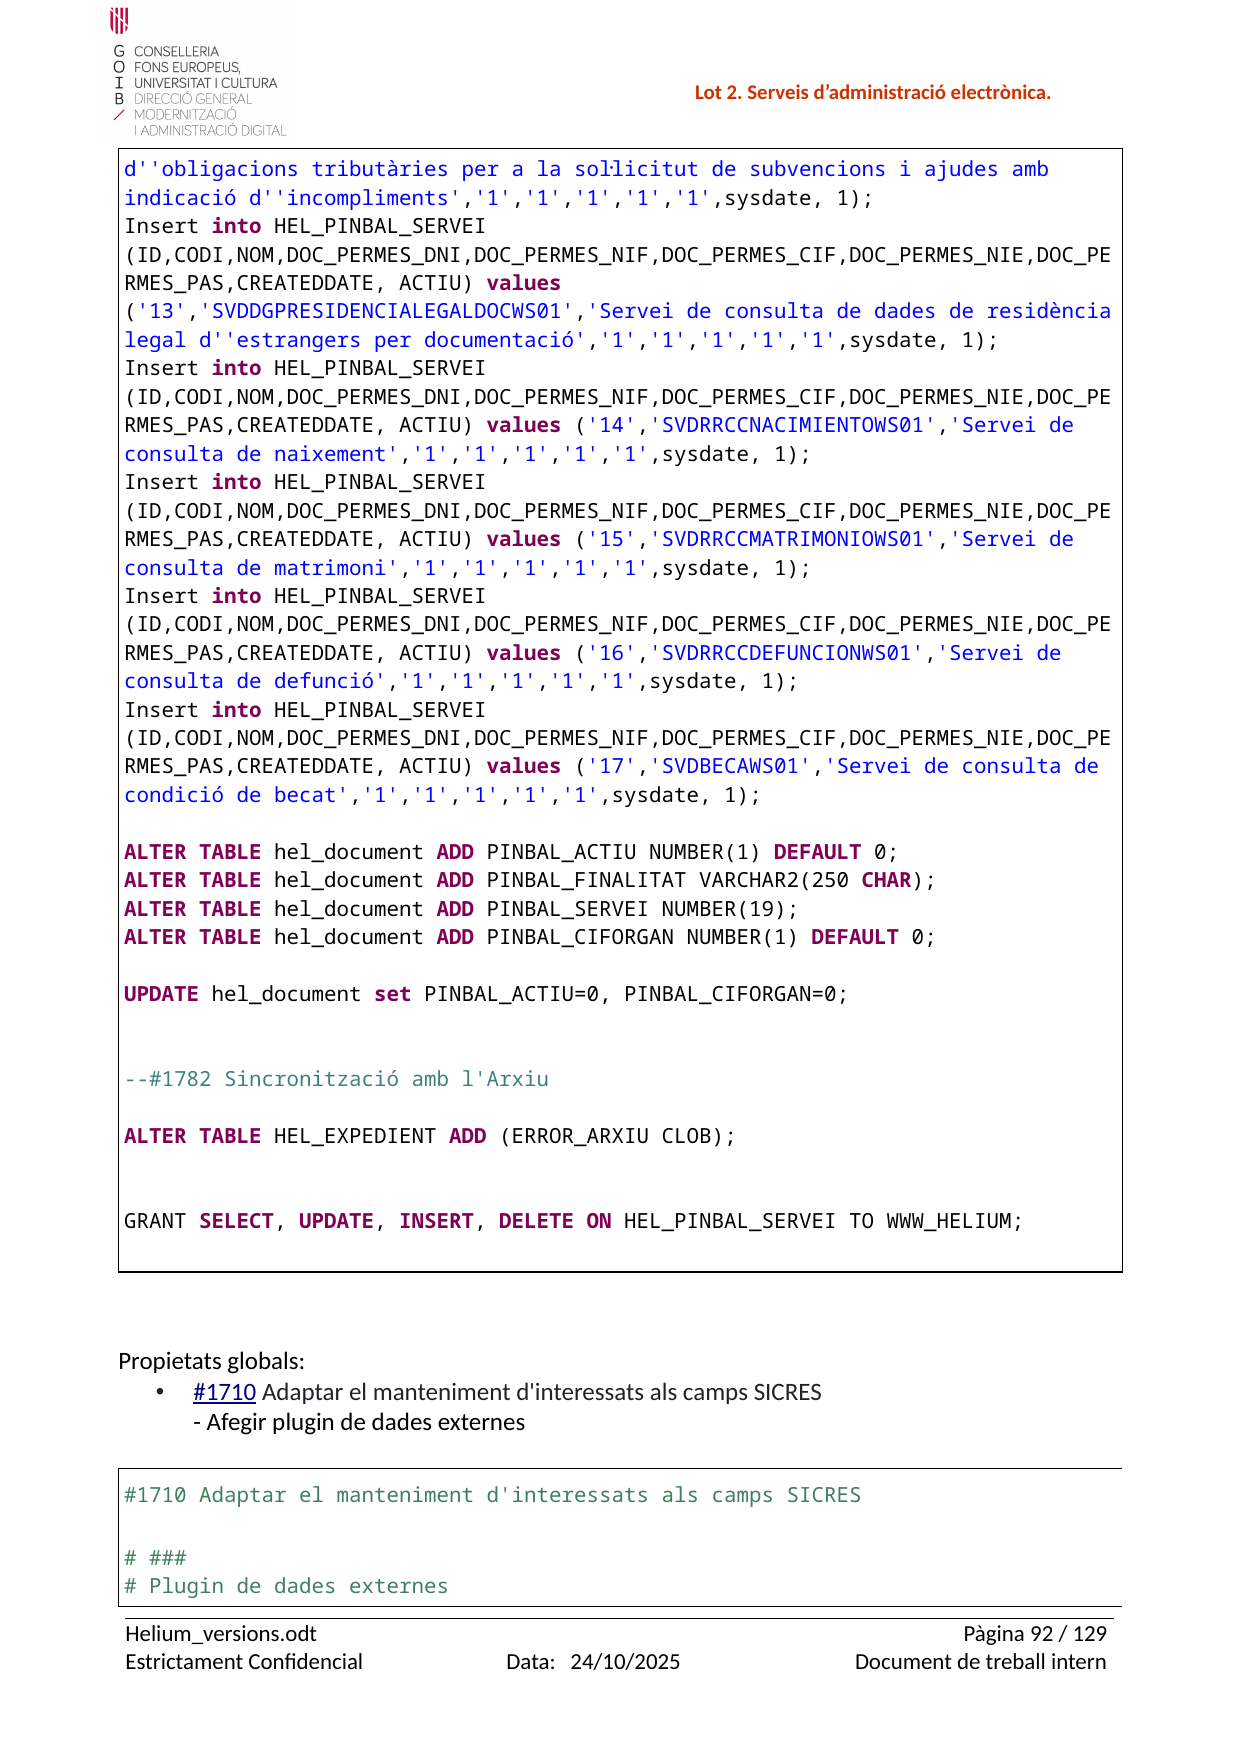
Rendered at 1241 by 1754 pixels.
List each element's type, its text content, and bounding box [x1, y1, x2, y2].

list #1710 Adaptar el manteniment d'interessats als camps SICRES [156, 1376, 1122, 1406]
picture [100, 0, 297, 144]
text Propietats globals: [118, 1345, 1122, 1376]
table_header #1710 Adaptar el manteniment d'interessats als camps SICRES # ### # Plugin de dades externes [119, 1469, 1122, 1606]
list - Afegir plugin de dades externes [156, 1406, 1122, 1437]
table_header d''obligacions tributàries per a la sol·licitut de subvencions i ajudes amb indicació d''incompliments','1','1','1','1','1',sysdate, 1); Insert into HEL_PINBAL_SERVEI (ID,CODI,NOM,DOC_PERMES_DNI,DOC_PERMES_NIF,DOC_PERMES_CIF,DOC_PERMES_NIE,DOC_PERMES_PAS,CREATEDDATE, ACTIU) values ('13','SVDDGPRESIDENCIALEGALDOCWS01','Servei de consulta de dades de residència legal d''estrangers per documentació','1','1','1','1','1',sysdate, 1); Insert into HEL_PINBAL_SERVEI (ID,CODI,NOM,DOC_PERMES_DNI,DOC_PERMES_NIF,DOC_PERMES_CIF,DOC_PERMES_NIE,DOC_PERMES_PAS,CREATEDDATE, ACTIU) values ('14','SVDRRCCNACIMIENTOWS01','Servei de consulta de naixement','1','1','1','1','1',sysdate, 1); Insert into HEL_PINBAL_SERVEI (ID,CODI,NOM,DOC_PERMES_DNI,DOC_PERMES_NIF,DOC_PERMES_CIF,DOC_PERMES_NIE,DOC_PERMES_PAS,CREATEDDATE, ACTIU) values ('15','SVDRRCCMATRIMONIOWS01','Servei de consulta de matrimoni','1','1','1','1','1',sysdate, 1); Insert into HEL_PINBAL_SERVEI (ID,CODI,NOM,DOC_PERMES_DNI,DOC_PERMES_NIF,DOC_PERMES_CIF,DOC_PERMES_NIE,DOC_PERMES_PAS,CREATEDDATE, ACTIU) values ('16','SVDRRCCDEFUNCIONWS01','Servei de consulta de defunció','1','1','1','1','1',sysdate, 1); Insert into HEL_PINBAL_SERVEI (ID,CODI,NOM,DOC_PERMES_DNI,DOC_PERMES_NIF,DOC_PERMES_CIF,DOC_PERMES_NIE,DOC_PERMES_PAS,CREATEDDATE, ACTIU) values ('17','SVDBECAWS01','Servei de consulta de condició de becat','1','1','1','1','1',sysdate, 1); ALTER TABLE hel_document ADD PINBAL_ACTIU NUMBER(1) DEFAULT 0; ALTER TABLE hel_document ADD PINBAL_FINALITAT VARCHAR2(250 CHAR); ALTER TABLE hel_document ADD PINBAL_SERVEI NUMBER(19); ALTER TABLE hel_document ADD PINBAL_CIFORGAN NUMBER(1) DEFAULT 0; UPDATE hel_document set PINBAL_ACTIU=0, PINBAL_CIFORGAN=0; --#1782 Sincronització amb l'Arxiu ALTER TABLE HEL_EXPEDIENT ADD (ERROR_ARXIU CLOB); GRANT SELECT, UPDATE, INSERT, DELETE ON HEL_PINBAL_SERVEI TO WWW_HELIUM; [119, 149, 1122, 1271]
